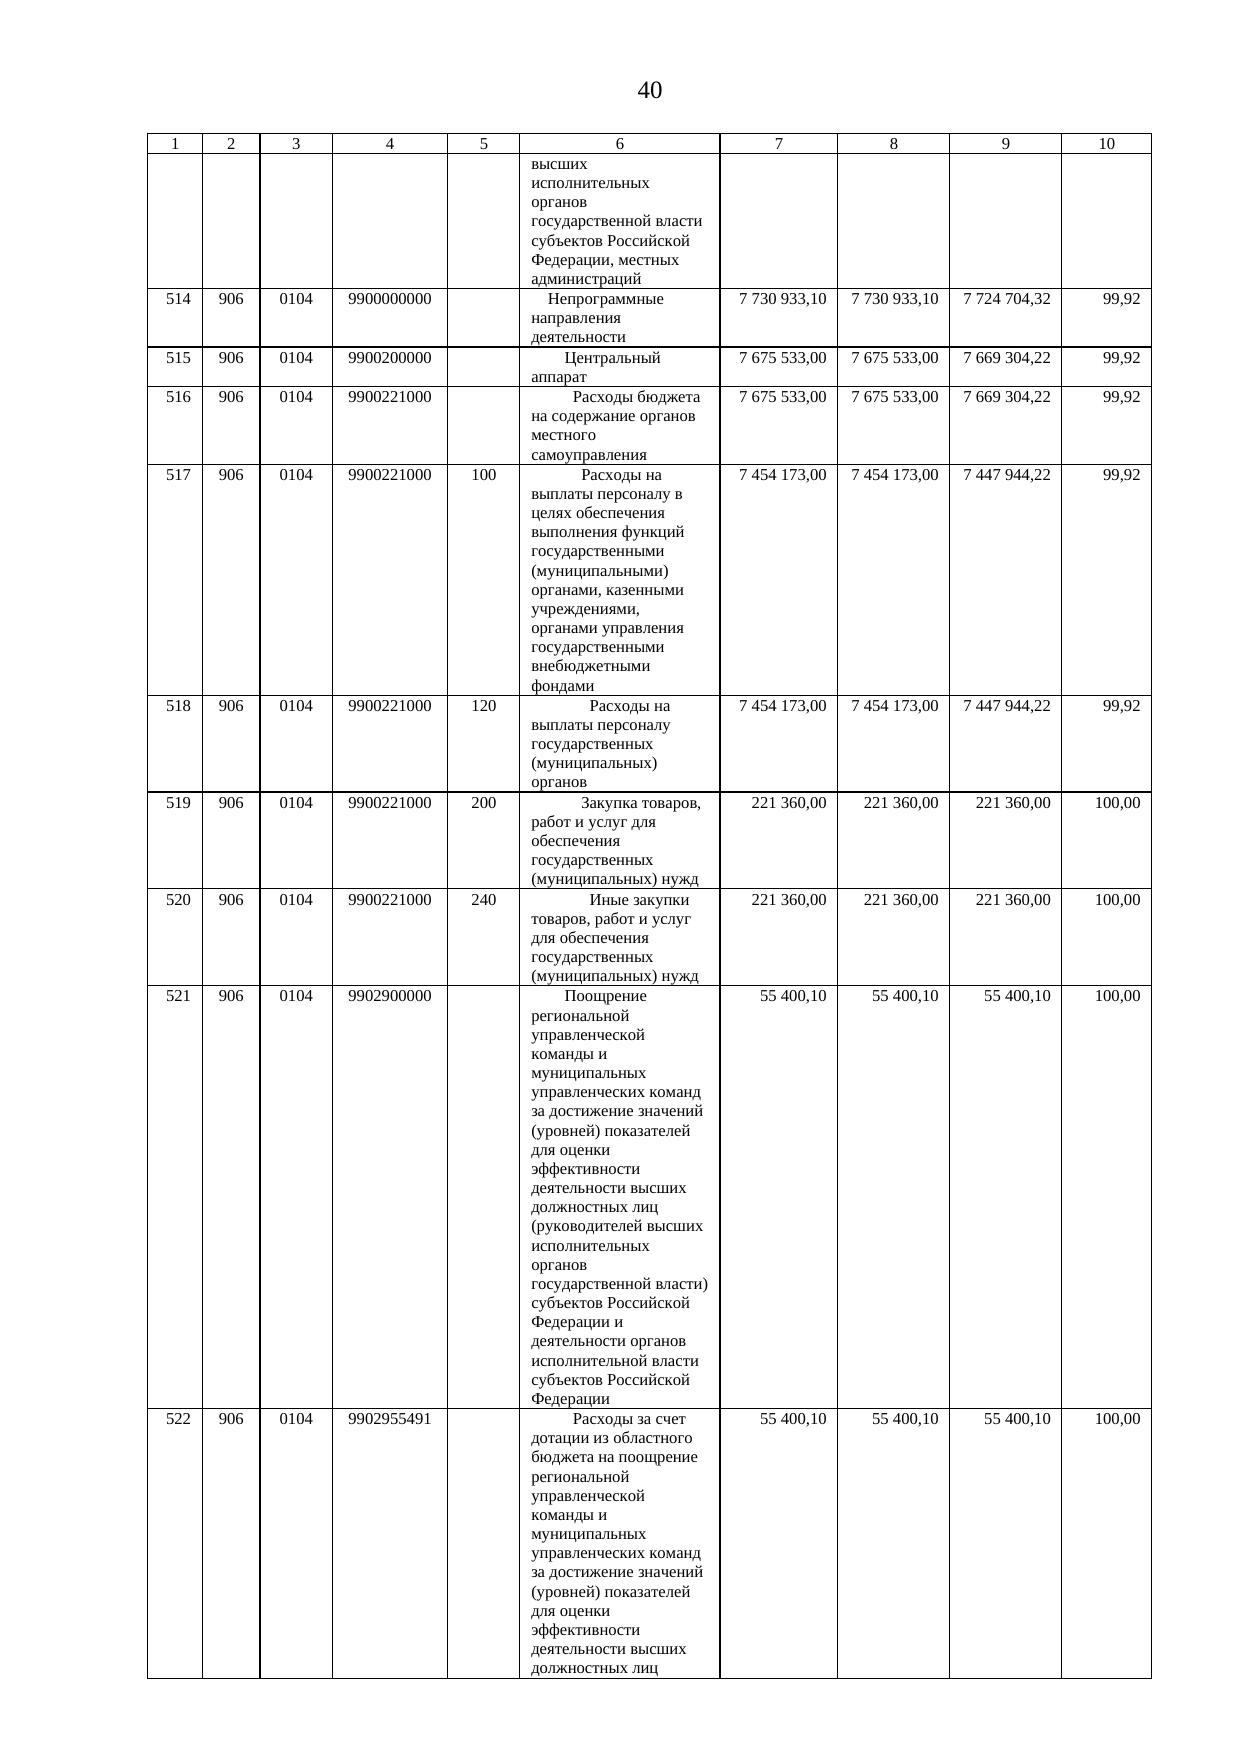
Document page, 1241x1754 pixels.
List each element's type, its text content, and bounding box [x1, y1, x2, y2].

table_cell 55 400,10 [838, 986, 949, 1408]
table_cell 9902955491 [333, 1409, 447, 1678]
table_cell 221 360,00 [721, 793, 837, 888]
table_cell 7 447 944,22 [950, 465, 1061, 694]
table_cell 0104 [261, 465, 332, 694]
table_cell 99,92 [1062, 348, 1151, 386]
table_cell 7 730 933,10 [838, 289, 949, 346]
table_cell 0104 [261, 986, 332, 1408]
table_header 1 [148, 134, 202, 153]
table_cell 100,00 [1062, 889, 1151, 985]
table_header 5 [448, 134, 519, 153]
table_cell [448, 986, 519, 1408]
table_header 6 [520, 134, 719, 153]
table_cell 99,92 [1062, 696, 1151, 791]
table_cell 99,92 [1062, 465, 1151, 694]
table_cell 240 [448, 889, 519, 985]
table_cell [950, 154, 1061, 288]
table_cell [721, 154, 837, 288]
table_header 10 [1062, 134, 1151, 153]
table_cell 221 360,00 [838, 793, 949, 888]
table_cell 7 730 933,10 [721, 289, 837, 346]
table_cell [448, 348, 519, 386]
table_cell 9900221000 [333, 889, 447, 985]
table_cell 514 [148, 289, 202, 346]
table_cell 515 [148, 348, 202, 386]
table_cell 55 400,10 [721, 1409, 837, 1678]
table_cell 120 [448, 696, 519, 791]
table_cell 9900200000 [333, 348, 447, 386]
table_cell 0104 [261, 1409, 332, 1678]
table_header 3 [261, 134, 332, 153]
table_cell 518 [148, 696, 202, 791]
table_cell 100 [448, 465, 519, 694]
table_cell 100,00 [1062, 1409, 1151, 1678]
table_cell 0104 [261, 289, 332, 346]
table_cell Расходы бюджета на содержание органов местного самоуправления [520, 387, 719, 463]
table_cell Иные закупки товаров, работ и услуг для обеспечения государственных (муниципальных) нужд [520, 889, 719, 985]
table_cell 7 669 304,22 [950, 348, 1061, 386]
table_cell Расходы за счет дотации из областного бюджета на поощрение региональной управленческой команды и муниципальных управленческих команд за достижение значений (уровней) показателей для оценки эффективности деятельности высших должностных лиц [520, 1409, 719, 1678]
table_cell Расходы на выплаты персоналу в целях обеспечения выполнения функций государственными (муниципальными) органами, казенными учреждениями, органами управления государственными внебюджетными фондами [520, 465, 719, 694]
table_cell 7 454 173,00 [838, 465, 949, 694]
table_cell 7 669 304,22 [950, 387, 1061, 463]
table_cell 520 [148, 889, 202, 985]
table_cell 7 724 704,32 [950, 289, 1061, 346]
table_cell 906 [203, 387, 259, 463]
table_cell 906 [203, 889, 259, 985]
table_cell [333, 154, 447, 288]
table_cell [838, 154, 949, 288]
table_cell 7 675 533,00 [838, 387, 949, 463]
table_header 4 [333, 134, 447, 153]
table_cell Расходы на выплаты персоналу государственных (муниципальных) органов [520, 696, 719, 791]
table_cell 9900221000 [333, 696, 447, 791]
table_cell 99,92 [1062, 387, 1151, 463]
table_cell 7 675 533,00 [721, 348, 837, 386]
table_cell 55 400,10 [950, 986, 1061, 1408]
table_cell 521 [148, 986, 202, 1408]
table_cell 906 [203, 348, 259, 386]
table_cell 7 447 944,22 [950, 696, 1061, 791]
table_cell 55 400,10 [950, 1409, 1061, 1678]
table_cell 906 [203, 465, 259, 694]
table_cell Непрограммные направления деятельности [520, 289, 719, 346]
table_cell 7 454 173,00 [838, 696, 949, 791]
table_cell 200 [448, 793, 519, 888]
table_cell 9900221000 [333, 465, 447, 694]
table_cell 9900000000 [333, 289, 447, 346]
table_cell 9900221000 [333, 793, 447, 888]
table_cell [448, 1409, 519, 1678]
table_cell 906 [203, 289, 259, 346]
table_cell Центральный аппарат [520, 348, 719, 386]
table_cell 906 [203, 1409, 259, 1678]
table_cell 906 [203, 793, 259, 888]
table_cell 7 454 173,00 [721, 465, 837, 694]
table_header 8 [838, 134, 949, 153]
table_cell 0104 [261, 793, 332, 888]
table_cell 7 675 533,00 [838, 348, 949, 386]
table_cell 7 675 533,00 [721, 387, 837, 463]
table_cell [448, 154, 519, 288]
table_cell 9902900000 [333, 986, 447, 1408]
table_cell [261, 154, 332, 288]
table_cell 99,92 [1062, 289, 1151, 346]
table_cell 9900221000 [333, 387, 447, 463]
table_cell 522 [148, 1409, 202, 1678]
table_cell [148, 154, 202, 288]
table_cell 7 454 173,00 [721, 696, 837, 791]
table_cell 100,00 [1062, 986, 1151, 1408]
table_cell 906 [203, 696, 259, 791]
table_cell 221 360,00 [950, 793, 1061, 888]
table_cell 0104 [261, 387, 332, 463]
table_cell [1062, 154, 1151, 288]
table_cell высших исполнительных органов государственной власти субъектов Российской Федерации, местных администраций [520, 154, 719, 288]
table_header 2 [203, 134, 259, 153]
table_cell 906 [203, 986, 259, 1408]
table_cell 0104 [261, 348, 332, 386]
table_cell [203, 154, 259, 288]
table_cell 100,00 [1062, 793, 1151, 888]
table_header 9 [950, 134, 1061, 153]
table_cell 517 [148, 465, 202, 694]
table_cell 0104 [261, 696, 332, 791]
table_cell 516 [148, 387, 202, 463]
table_cell Поощрение региональной управленческой команды и муниципальных управленческих команд за достижение значений (уровней) показателей для оценки эффективности деятельности высших должностных лиц (руководителей высших исполнительных органов государственной власти) субъектов Российской Федерации и деятельности органов исполнительной власти субъектов Российской Федерации [520, 986, 719, 1408]
table_header 7 [721, 134, 837, 153]
table_cell 221 360,00 [721, 889, 837, 985]
table_cell Закупка товаров, работ и услуг для обеспечения государственных (муниципальных) нужд [520, 793, 719, 888]
table_cell [448, 387, 519, 463]
table_cell 519 [148, 793, 202, 888]
table_cell 55 400,10 [838, 1409, 949, 1678]
table_cell 221 360,00 [838, 889, 949, 985]
table_cell 221 360,00 [950, 889, 1061, 985]
table_cell [448, 289, 519, 346]
table_cell 55 400,10 [721, 986, 837, 1408]
table_cell 0104 [261, 889, 332, 985]
